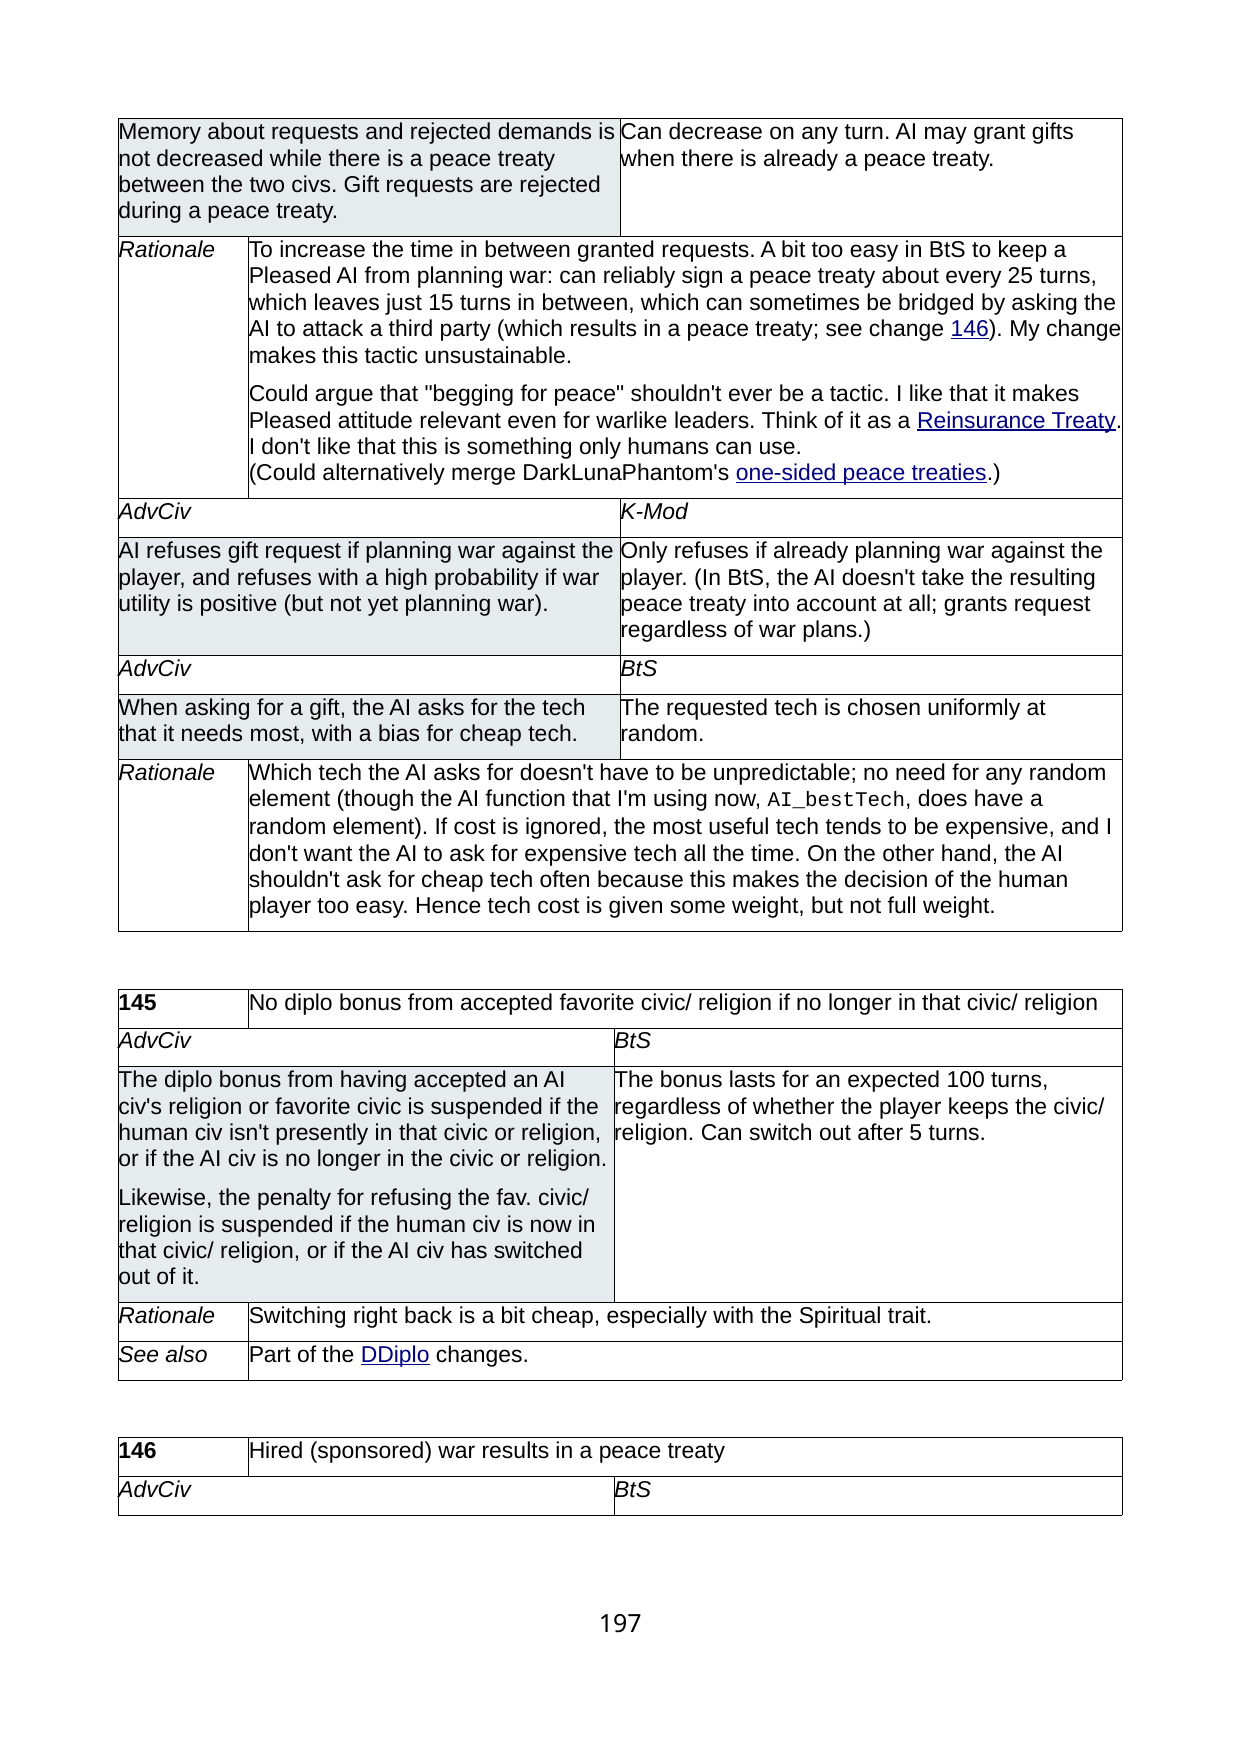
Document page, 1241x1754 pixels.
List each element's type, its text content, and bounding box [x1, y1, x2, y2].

table_cell Switching right back is a bit cheap, especially with the Spiritual trait. [249, 1303, 1122, 1341]
table_cell Which tech the AI asks for doesn't have to be unpredictable; no need for any random element (though the AI function that I'm using now, AI_bestTech, does have a random element). If cost is ignored, the most useful tech tends to be expensive, and I don't want the AI to ask for expensive tech all the time. On the other hand, the AI shouldn't ask for cheap tech often because this makes the decision of the human player too easy. Hence tech cost is given some weight, but not full weight. [249, 760, 1122, 931]
table_cell AdvCiv [119, 499, 620, 537]
table_cell Only refuses if already planning war against the player. (In BtS, the AI doesn't take the resulting peace treaty into account at all; grants request regardless of war plans.) [621, 538, 1122, 655]
table_header No diplo bonus from accepted favorite civic/ religion if no longer in that civic/ religion [249, 990, 1122, 1027]
table_cell AdvCiv [119, 1477, 614, 1515]
table_header Hired (sponsored) war results in a peace treaty [249, 1438, 1122, 1476]
table_header 146 [119, 1438, 248, 1476]
table_cell Rationale [119, 237, 248, 498]
table_cell Can decrease on any turn. AI may grant gifts when there is already a peace treaty. [621, 119, 1122, 236]
table_cell BtS [621, 656, 1122, 694]
table_cell See also [119, 1342, 248, 1380]
table_cell To increase the time in between granted requests. A bit too easy in BtS to keep a Pleased AI from planning war: can reliably sign a peace treaty about every 25 turns, which leaves just 15 turns in between, which can sometimes be bridged by asking the AI to attack a third party (which results in a peace treaty; see change 146). My change makes this tactic unsustainable. Could argue that "begging for peace" shouldn't ever be a tactic. I like that it makes Pleased attitude relevant even for warlike leaders. Think of it as a Reinsurance Treaty. I don't like that this is something only humans can use. (Could alternatively merge DarkLunaPhantom's one-sided peace treaties.) [249, 237, 1122, 498]
table_cell Part of the DDiplo changes. [249, 1342, 1122, 1380]
table_cell BtS [615, 1477, 1122, 1515]
table_cell Memory about requests and rejected demands is not decreased while there is a peace treaty between the two civs. Gift requests are rejected during a peace treaty. [119, 119, 620, 236]
table_cell K-Mod [621, 499, 1122, 537]
table_cell AI refuses gift request if planning war against the player, and refuses with a high probability if war utility is positive (but not yet planning war). [119, 538, 620, 655]
table_cell Rationale [119, 1303, 248, 1341]
table_cell Rationale [119, 760, 248, 931]
table_header 145 [119, 990, 248, 1027]
table_cell The bonus lasts for an expected 100 turns, regardless of whether the player keeps the civic/ religion. Can switch out after 5 turns. [615, 1067, 1122, 1302]
table_cell BtS [615, 1029, 1122, 1066]
table_cell The requested tech is chosen uniformly at random. [621, 695, 1122, 759]
table_cell AdvCiv [119, 656, 620, 694]
table_cell AdvCiv [119, 1029, 614, 1066]
table_cell The diplo bonus from having accepted an AI civ's religion or favorite civic is suspended if the human civ isn't presently in that civic or religion, or if the AI civ is no longer in the civic or religion. Likewise, the penalty for refusing the fav. civic/ religion is suspended if the human civ is now in that civic/ religion, or if the AI civ has switched out of it. [119, 1067, 614, 1302]
table_cell When asking for a gift, the AI asks for the tech that it needs most, with a bias for cheap tech. [119, 695, 620, 759]
